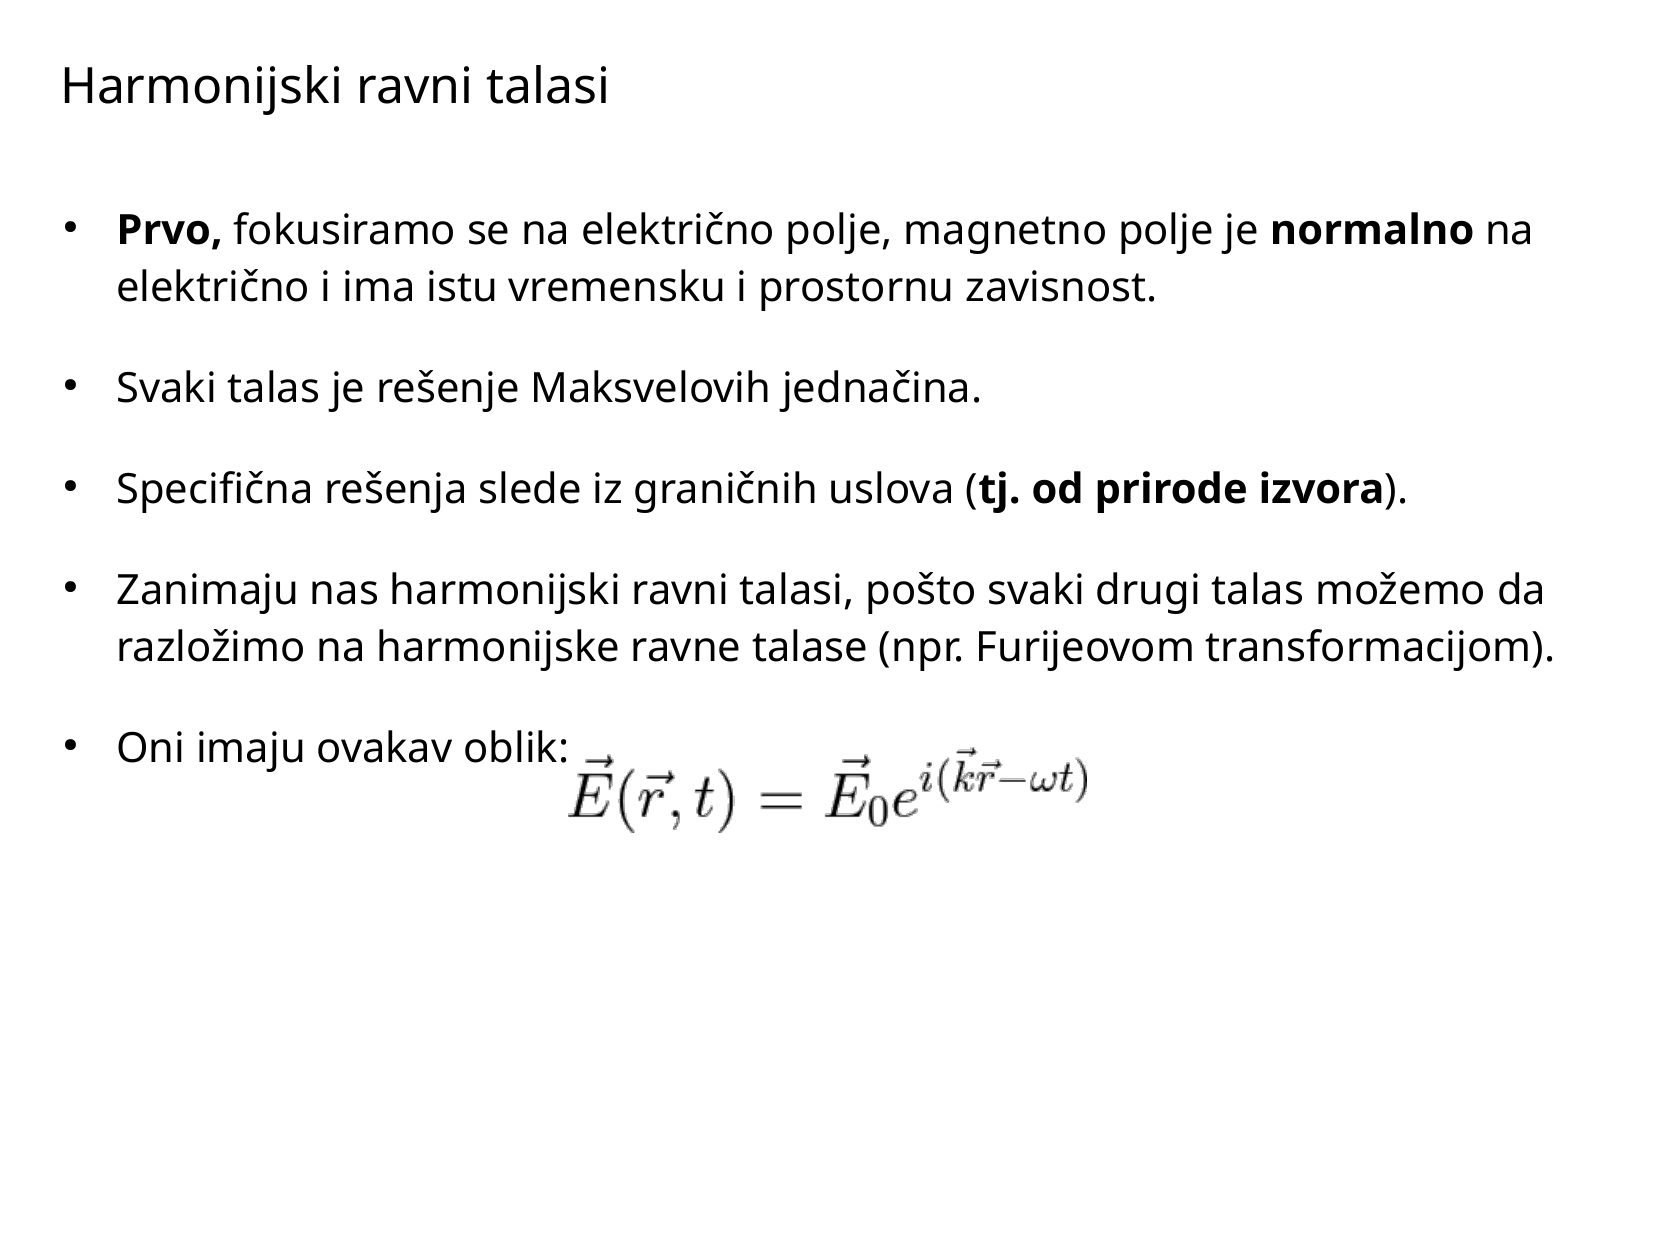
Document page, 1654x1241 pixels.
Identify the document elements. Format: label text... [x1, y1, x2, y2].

list Prvo, fokusiramo se na električno polje, magnetno polje je normalno na električno i ima istu vremensku i prostornu zavisnost. Svaki talas je rešenje Maksvelovih jednačina. Specifična rešenja slede iz graničnih uslova (tj. od prirode izvora). Zanimaju nas harmonijski ravni talasi, pošto svaki drugi talas možemo da razložimo na harmonijske ravne talase (npr. Furijeovom transformacijom). Oni imaju ovakav oblik: [45, 199, 1635, 1173]
picture [567, 747, 1087, 833]
title Harmonijski ravni talasi [59, 17, 1648, 150]
